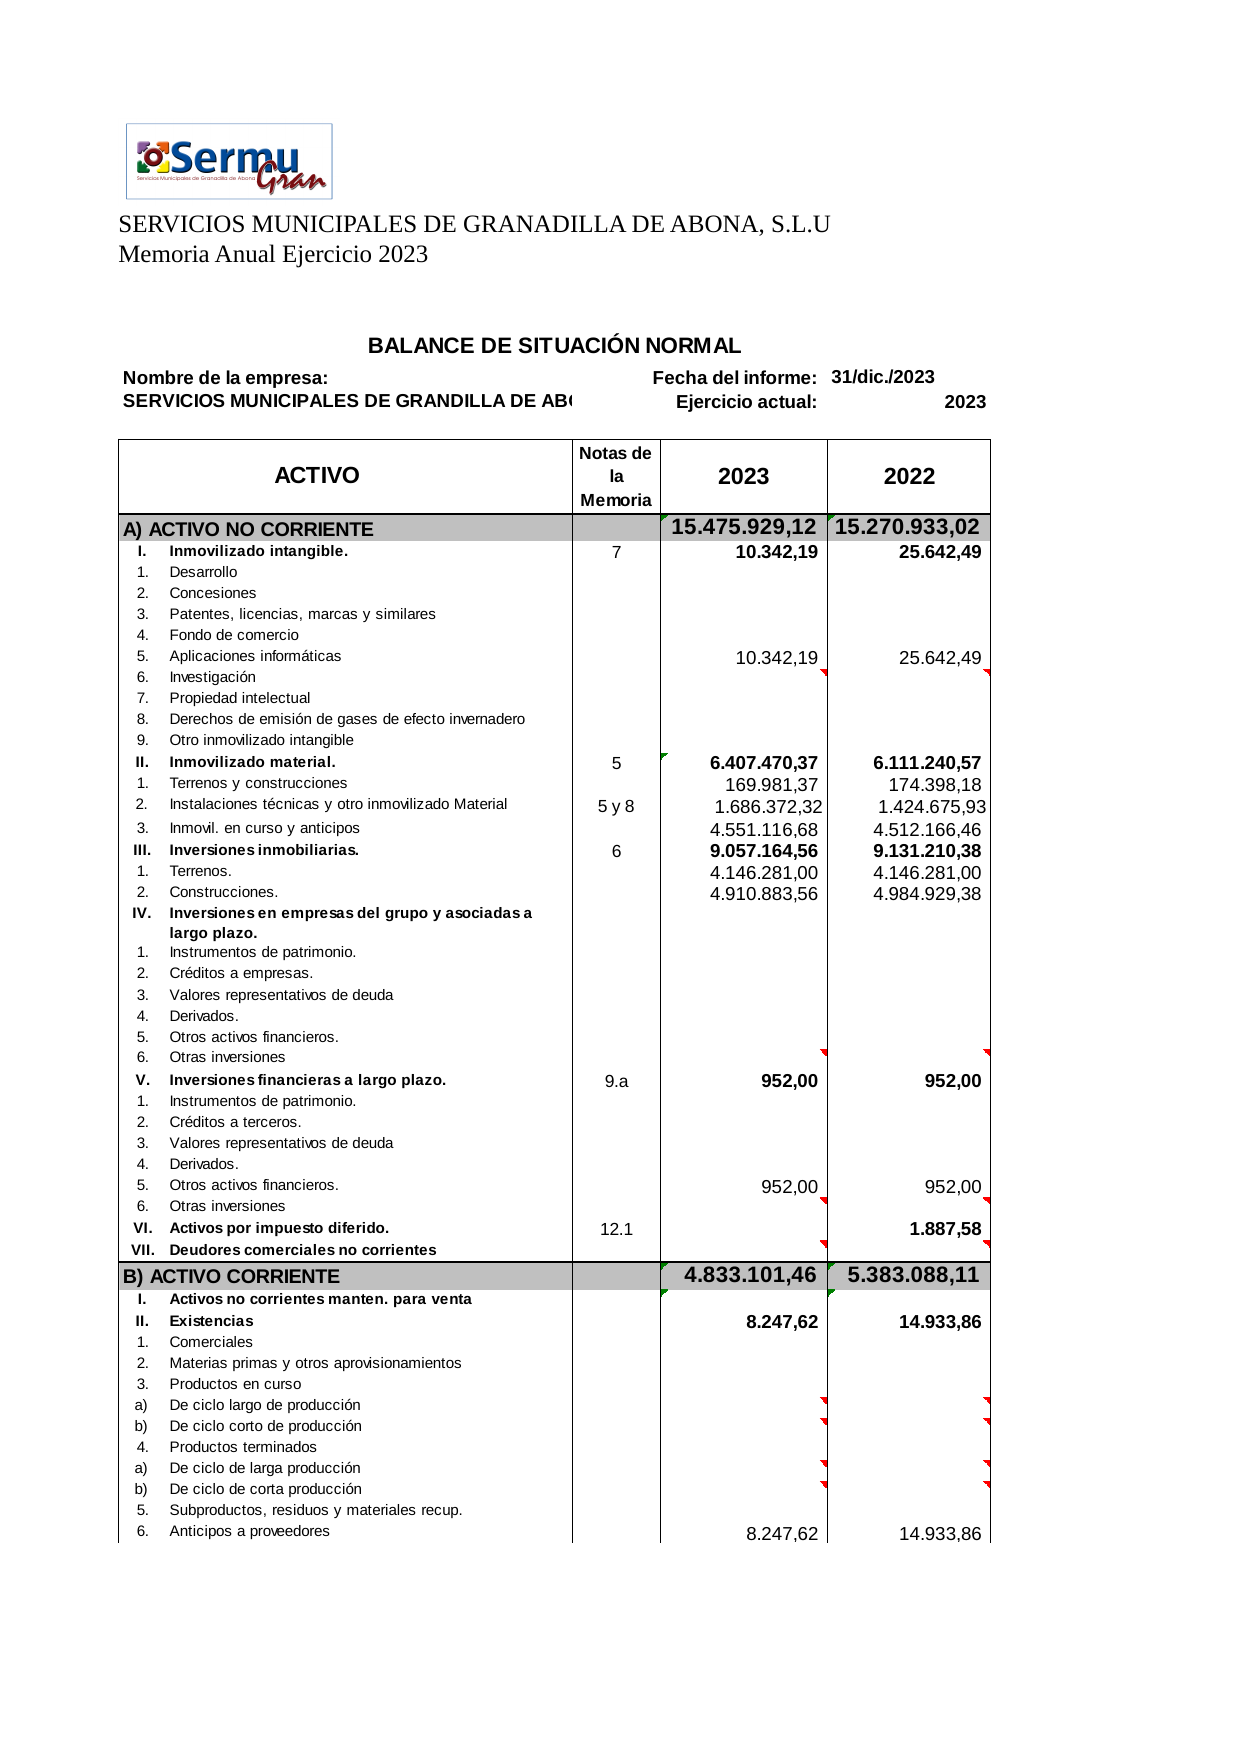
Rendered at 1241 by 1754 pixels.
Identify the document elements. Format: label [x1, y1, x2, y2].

picture [118, 118, 340, 206]
